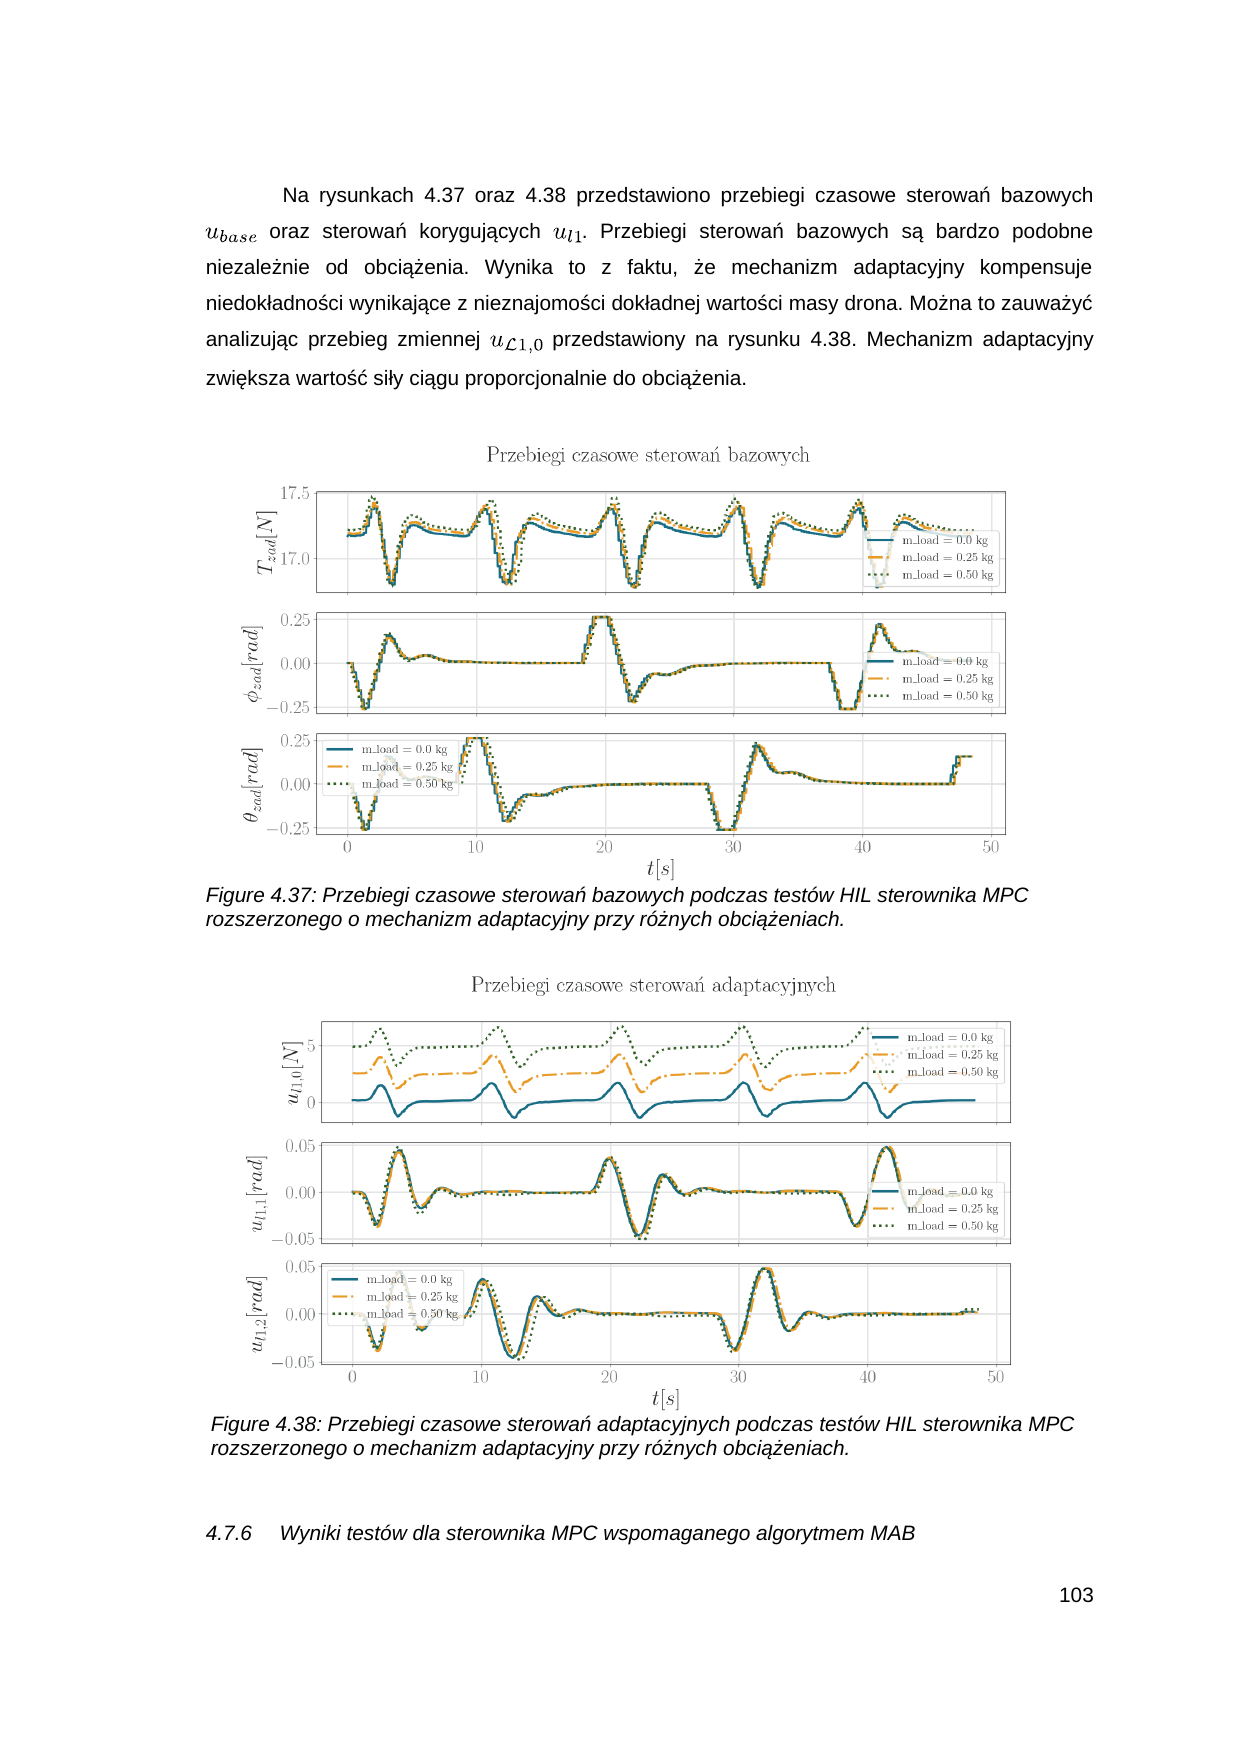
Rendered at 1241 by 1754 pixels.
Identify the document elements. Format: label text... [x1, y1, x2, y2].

text [211, 943, 1099, 968]
picture [210, 968, 1099, 1413]
subtitle Wyniki testów dla sterownika MPC wspomaganego algorytmem MAB [206, 1521, 1093, 1545]
text Na rysunkach 4.37 oraz 4.38 przedstawiono przebiegi czasowe sterowań bazowych oraz sterowań korygujących . Przebiegi sterowań bazowych są bardzo podobne niezależnie od obciążenia. Wynika to z faktu, że mechanizm adaptacyjny kompensuje niedokładności wynikające z nieznajomości dokładnej wartości masy drona. Można to zauważyć analizując przebieg zmiennej przedstawiony na rysunku 4.38. Mechanizm adaptacyjny zwiększa wartość siły ciągu proporcjonalnie do obciążenia. [206, 183, 1093, 389]
picture [205, 438, 1094, 883]
text Figure 4.37: Przebiegi czasowe sterowań bazowych podczas testów HIL sterownika MPC rozszerzonego o mechanizm adaptacyjny przy różnych obciążeniach. [206, 883, 1093, 931]
text Figure 4.38: Przebiegi czasowe sterowań adaptacyjnych podczas testów HIL sterownika MPC rozszerzonego o mechanizm adaptacyjny przy różnych obciążeniach. [211, 1413, 1099, 1460]
text [206, 414, 1093, 438]
